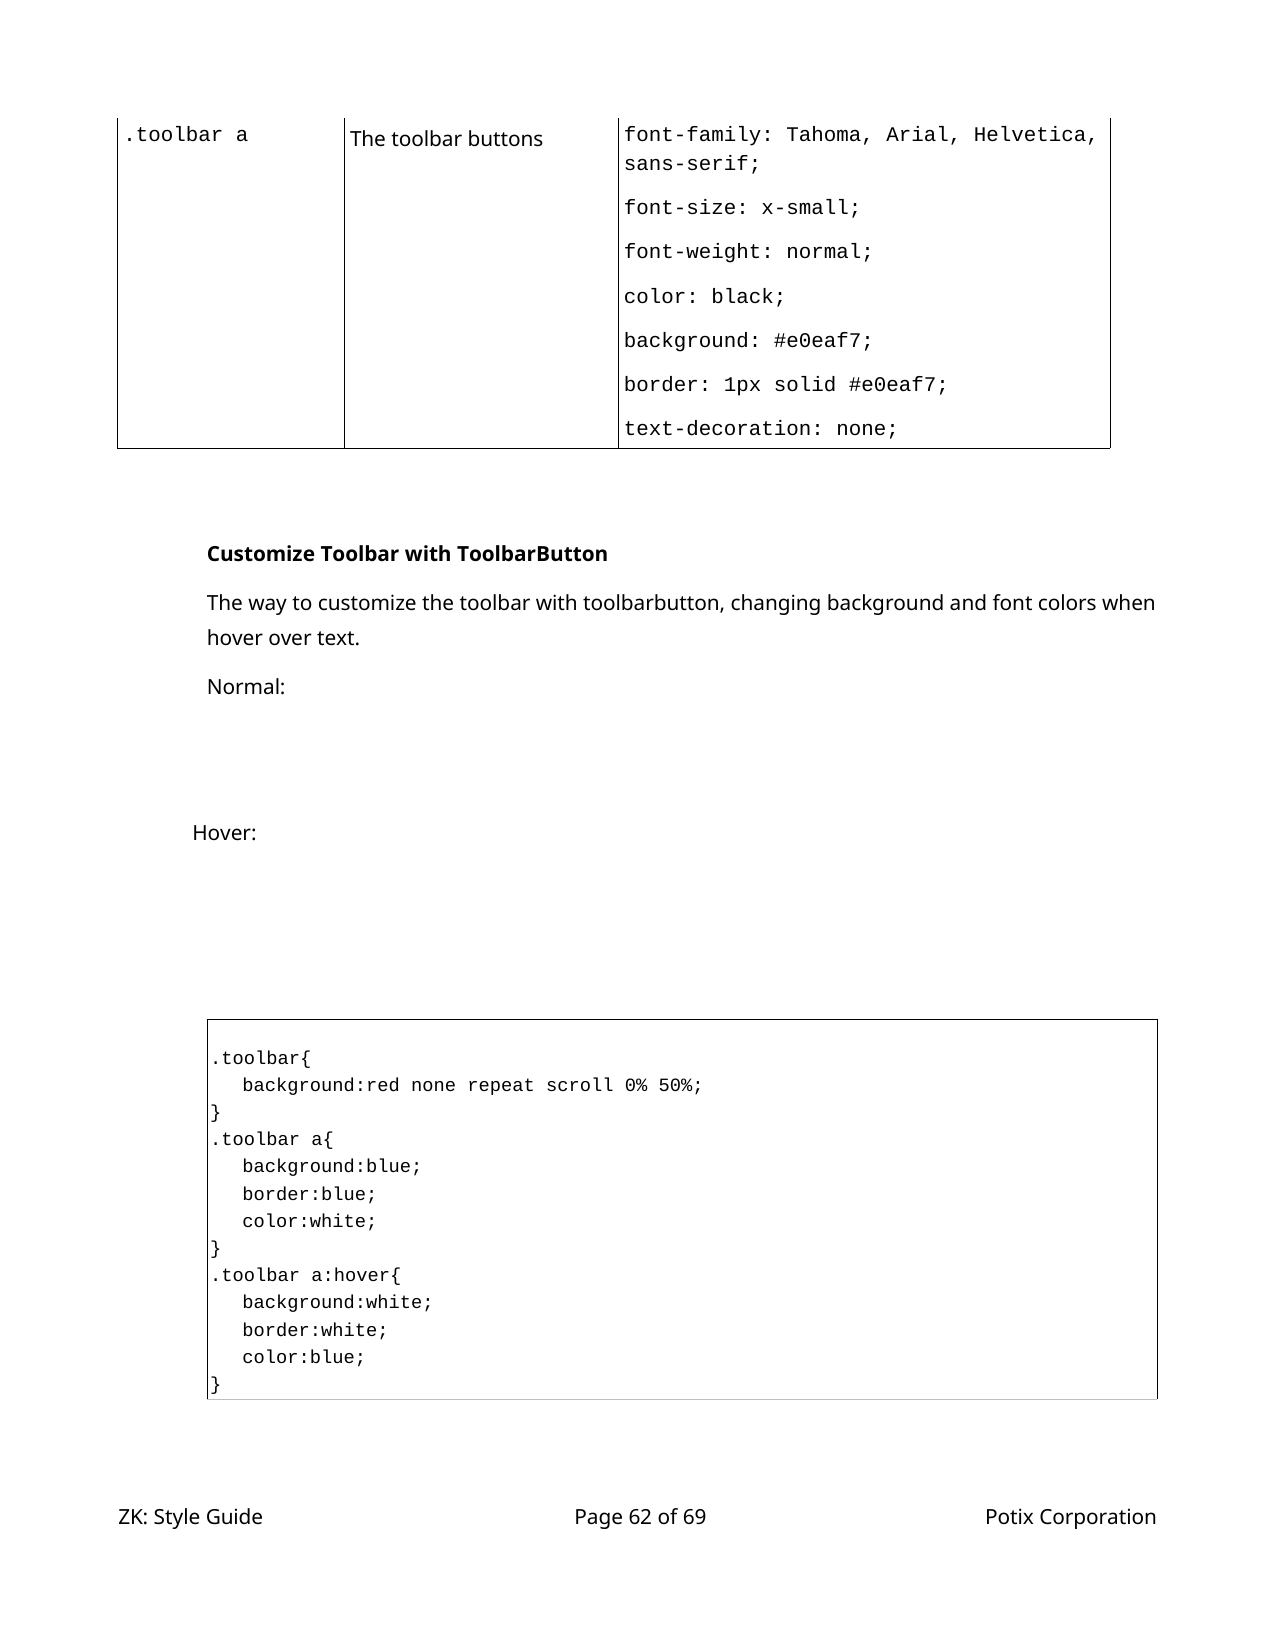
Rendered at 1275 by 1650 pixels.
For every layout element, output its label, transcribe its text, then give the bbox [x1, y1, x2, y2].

text The way to customize the toolbar with toolbarbutton, changing background and font colors when hover over text. [207, 588, 1157, 651]
text } [208, 1100, 1157, 1124]
text color:blue; [208, 1345, 1157, 1369]
text background:blue; [208, 1154, 1157, 1179]
text .toolbar{ [208, 1046, 1157, 1070]
text background:white; [208, 1290, 1157, 1314]
text border:white; [208, 1317, 1157, 1342]
table_cell font-family: Tahoma, Arial, Helvetica, sans-serif; font-size: x-small; font-weight: normal; color: black; background: #e0eaf7; border: 1px solid #e0eaf7; text-decoration: none; [619, 118, 1110, 448]
text Hover: [118, 721, 1157, 847]
text } [208, 1372, 1157, 1399]
text } [208, 1236, 1157, 1260]
table_cell The toolbar buttons [345, 118, 618, 448]
table_cell .toolbar a [118, 118, 344, 448]
text border:blue; [208, 1182, 1157, 1206]
subtitle Customize Toolbar with ToolbarButton [207, 539, 1157, 567]
text Normal: [207, 672, 1157, 700]
text color:white; [208, 1209, 1157, 1233]
text background:red none repeat scroll 0% 50%; [208, 1073, 1157, 1097]
text .toolbar a{ [208, 1127, 1157, 1151]
text .toolbar a:hover{ [208, 1263, 1157, 1287]
